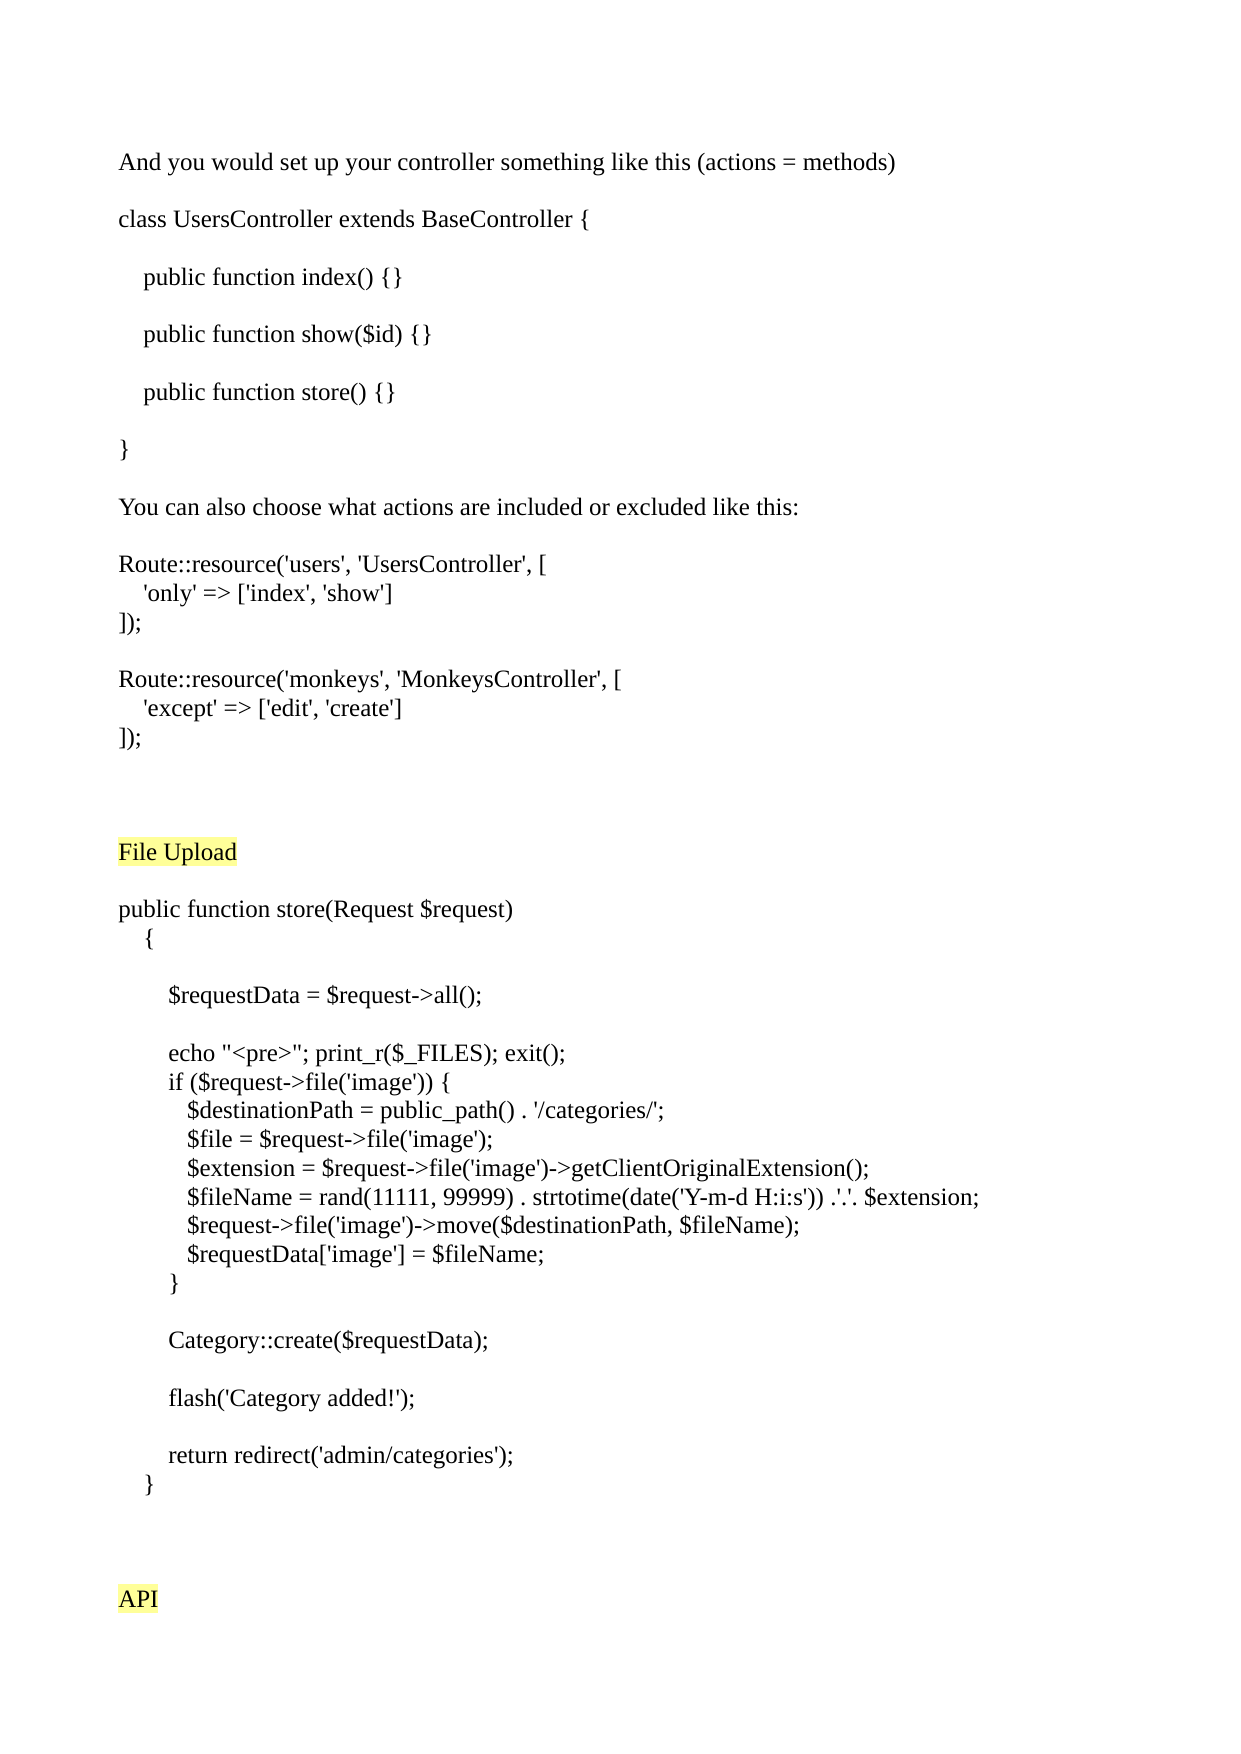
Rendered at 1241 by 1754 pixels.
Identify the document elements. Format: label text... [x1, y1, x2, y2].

text 'only' => ['index', 'show'] [118, 578, 1122, 607]
text flash('Category added!'); [118, 1383, 1122, 1412]
text Category::create($requestData); [118, 1326, 1122, 1354]
text { [118, 923, 1122, 952]
text Route::resource('users', 'UsersController', [ [118, 549, 1122, 578]
text File Upload [118, 837, 1122, 866]
text Route::resource('monkeys', 'MonkeysController', [ [118, 664, 1122, 693]
text public function store() {} [118, 377, 1122, 406]
text $requestData['image'] = $fileName; [118, 1239, 1122, 1268]
text You can also choose what actions are included or excluded like this: [118, 492, 1122, 521]
text API [118, 1584, 1122, 1613]
text if ($request->file('image')) { [118, 1067, 1122, 1096]
text $fileName = rand(11111, 99999) . strtotime(date('Y-m-d H:i:s')) .'.'. $extension; [118, 1182, 1122, 1211]
text $extension = $request->file('image')->getClientOriginalExtension(); [118, 1153, 1122, 1182]
text And you would set up your controller something like this (actions = methods) [118, 147, 1122, 176]
text $destinationPath = public_path() . '/categories/'; [118, 1096, 1122, 1124]
text $file = $request->file('image'); [118, 1124, 1122, 1153]
text public function store(Request $request) [118, 894, 1122, 923]
text } [118, 1268, 1122, 1297]
text class UsersController extends BaseController { [118, 204, 1122, 233]
text public function show($id) {} [118, 319, 1122, 348]
text $requestData = $request->all(); [118, 981, 1122, 1009]
text $request->file('image')->move($destinationPath, $fileName); [118, 1211, 1122, 1239]
text } [118, 1469, 1122, 1498]
text ]); [118, 607, 1122, 636]
text } [118, 434, 1122, 463]
text public function index() {} [118, 262, 1122, 291]
text return redirect('admin/categories'); [118, 1441, 1122, 1469]
text 'except' => ['edit', 'create'] [118, 693, 1122, 722]
text echo "<pre>"; print_r($_FILES); exit(); [118, 1038, 1122, 1067]
text ]); [118, 722, 1122, 751]
